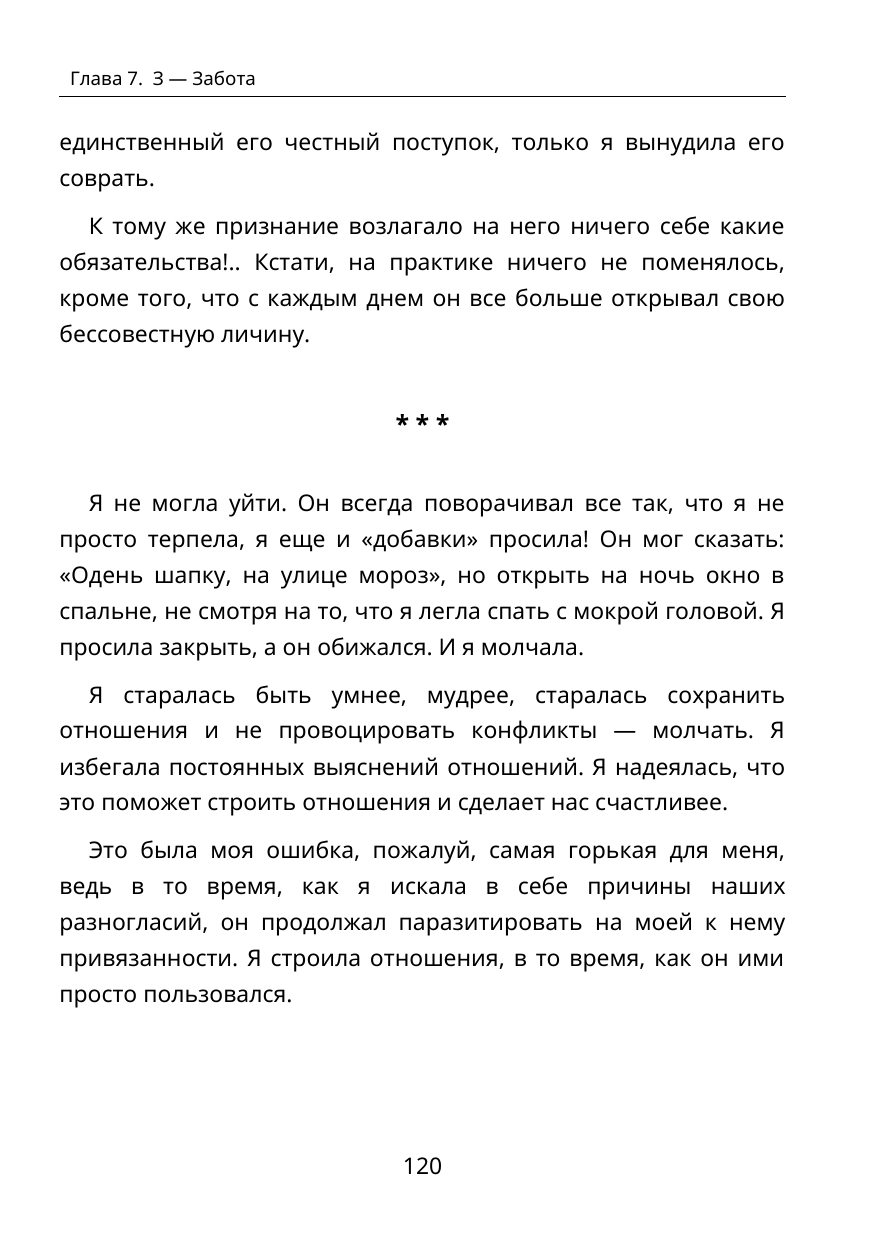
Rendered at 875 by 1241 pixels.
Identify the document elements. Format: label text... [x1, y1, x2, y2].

text Это была моя ошибка, пожалуй, самая горькая для меня, ведь в то время, как я искала в себе причины наших разногласий, он продолжал паразитировать на моей к нему привязанности. Я строила отношения, в то время, как он ими просто пользовался. [59, 834, 786, 1009]
text К тому же признание возлагало на него ничего себе какие обязательства!.. Кстати, на практике ничего не поменялось, кроме того, что с каждым днем он все больше открывал свою бессовестную личину. [59, 210, 786, 349]
text единственный его честный поступок, только я вынудила его соврать. [59, 126, 786, 193]
subtitle * * * [59, 407, 786, 441]
text Я не могла уйти. Он всегда поворачивал все так, что я не просто терпела, я еще и «добавки» просила! Он мог сказать: «Одень шапку, на улице мороз», но открыть на ночь окно в спальне, не смотря на то, что я легла спать с мокрой головой. Я просила закрыть, а он обижался. И я молчала. [59, 487, 786, 662]
text Я старалась быть умнее, мудрее, старалась сохранить отношения и не провоцировать конфликты — молчать. Я избегала постоянных выяснений отношений. Я надеялась, что это поможет строить отношения и сделает нас счастливее. [59, 678, 786, 818]
